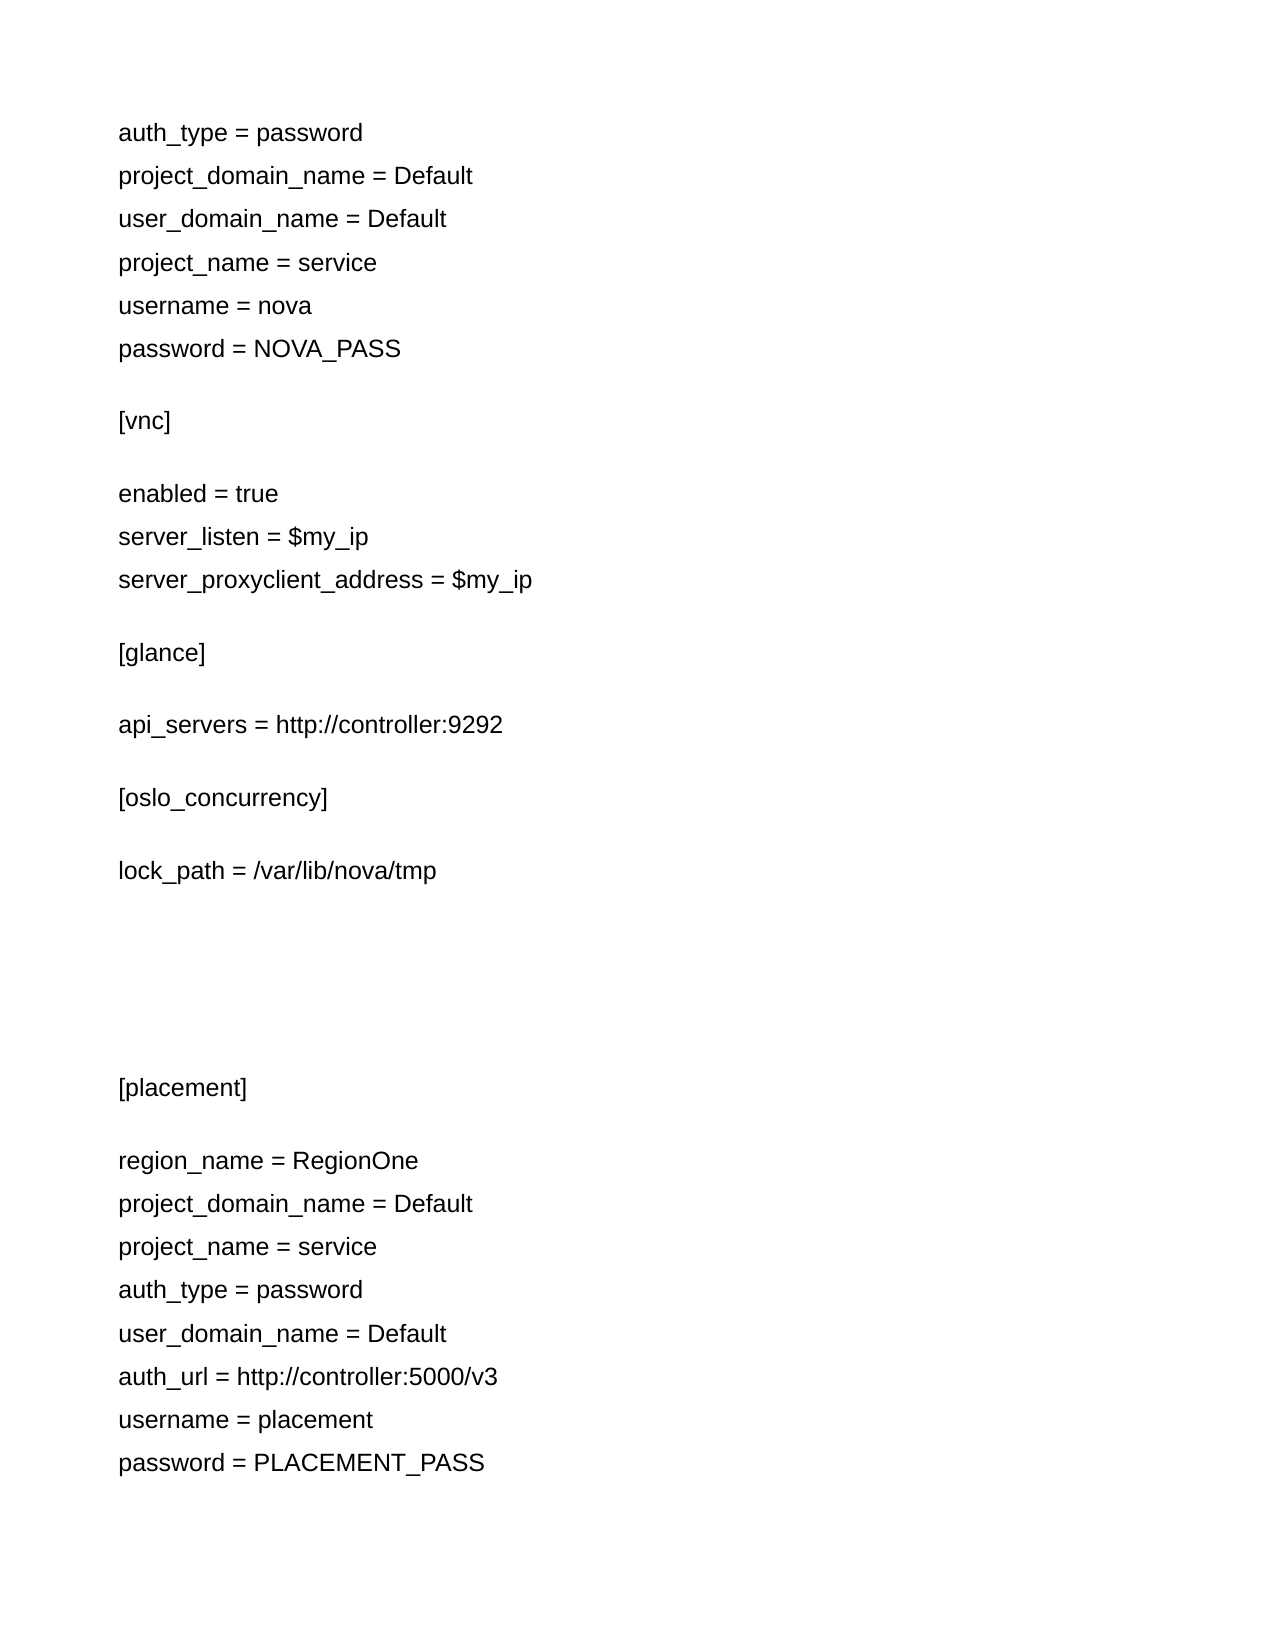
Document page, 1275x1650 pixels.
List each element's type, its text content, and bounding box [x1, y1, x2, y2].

text project_domain_name = Default [118, 1189, 1157, 1218]
text project_name = service [118, 1232, 1157, 1261]
text user_domain_name = Default [118, 1318, 1157, 1347]
text password = NOVA_PASS [118, 334, 1157, 362]
text project_name = service [118, 247, 1157, 276]
text username = placement [118, 1405, 1157, 1433]
text [glance] [118, 638, 1157, 667]
text auth_url = http://controller:5000/v3 [118, 1362, 1157, 1390]
text user_domain_name = Default [118, 204, 1157, 233]
text password = PLACEMENT_PASS [118, 1448, 1157, 1477]
text enabled = true [118, 479, 1157, 508]
text auth_type = password [118, 118, 1157, 147]
text api_servers = http://controller:9292 [118, 710, 1157, 739]
text lock_path = /var/lib/nova/tmp [118, 856, 1157, 884]
text [placement] [118, 1073, 1157, 1102]
text auth_type = password [118, 1275, 1157, 1304]
text region_name = RegionOne [118, 1146, 1157, 1175]
text server_listen = $my_ip [118, 522, 1157, 551]
text [oslo_concurrency] [118, 783, 1157, 812]
text server_proxyclient_address = $my_ip [118, 565, 1157, 594]
text project_domain_name = Default [118, 161, 1157, 190]
text username = nova [118, 291, 1157, 319]
text [vnc] [118, 406, 1157, 435]
